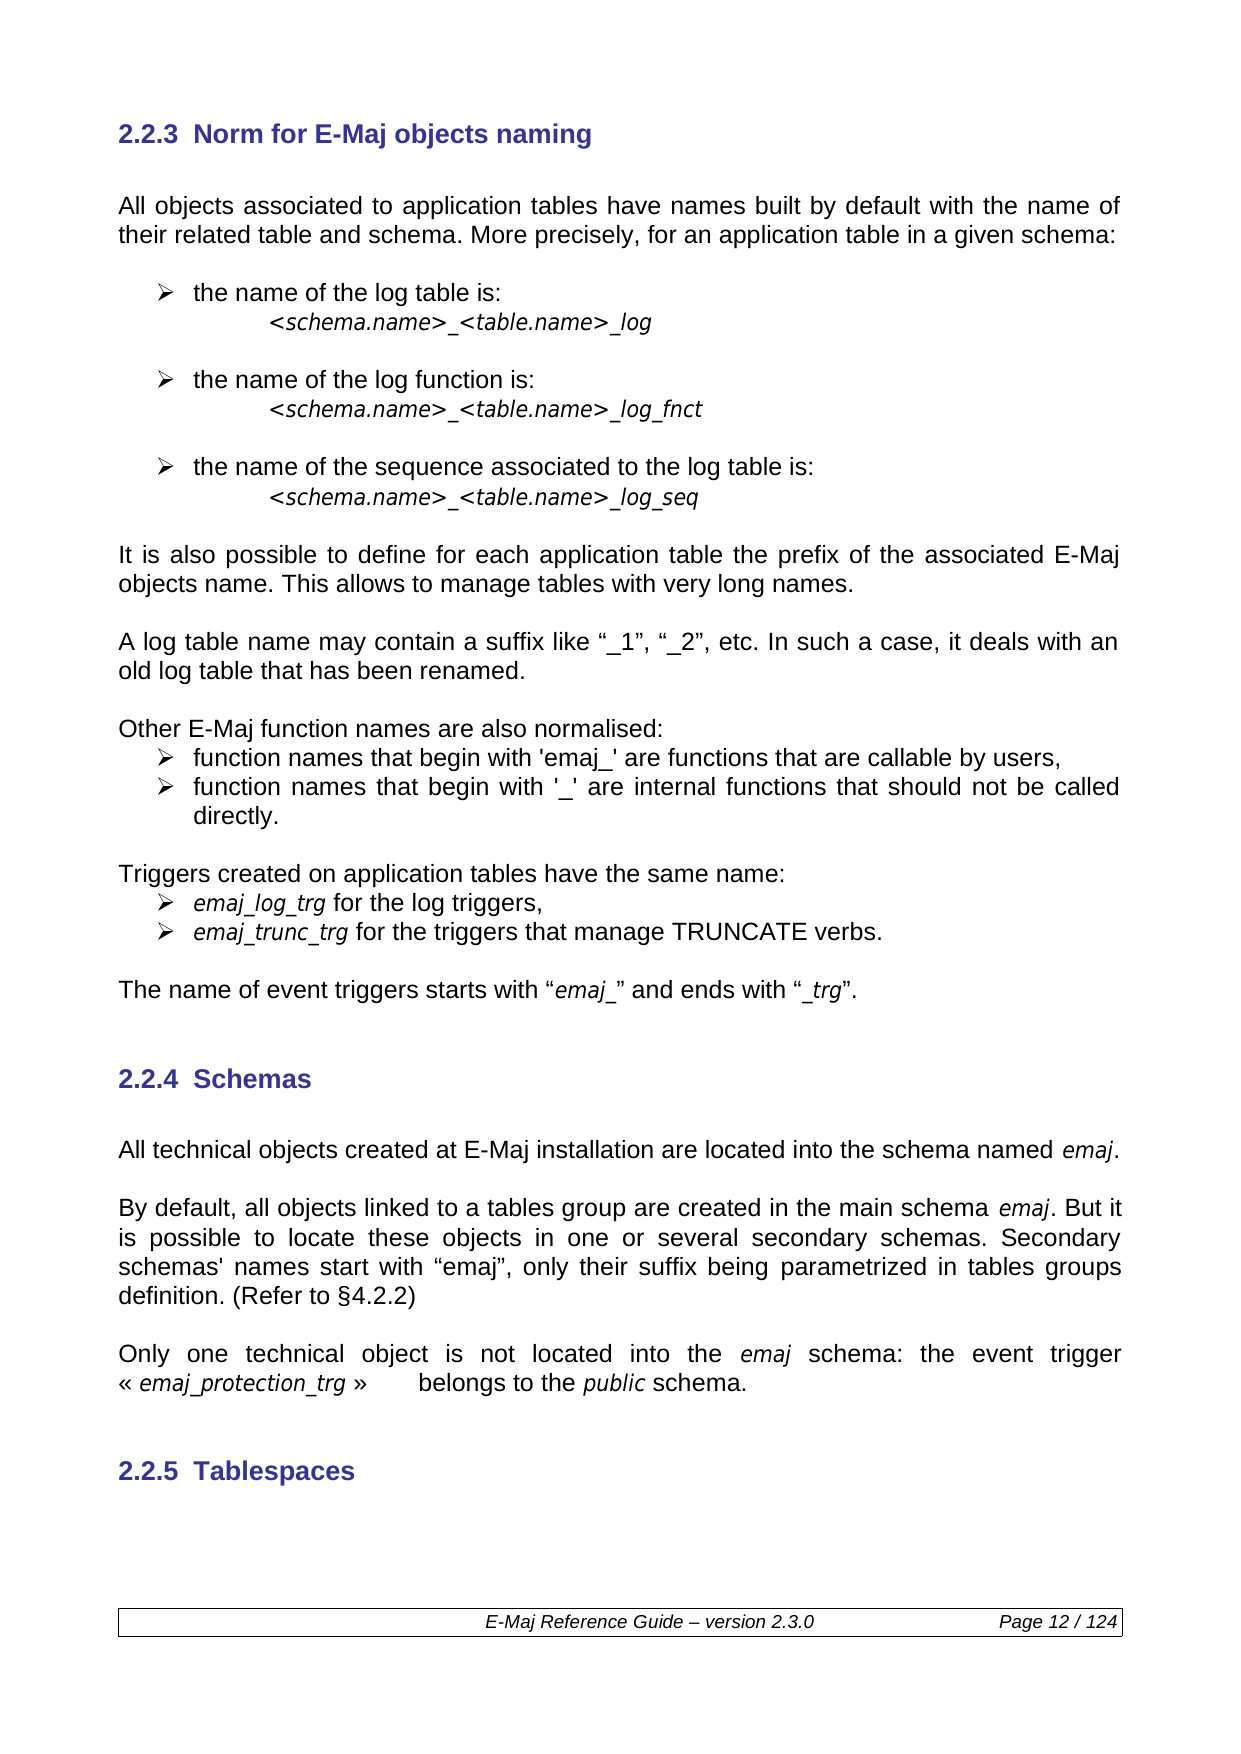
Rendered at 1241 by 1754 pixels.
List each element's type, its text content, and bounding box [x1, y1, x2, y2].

text All objects associated to application tables have names built by default with the name of their related table and schema. More precisely, for an application table in a given schema: [118, 191, 1122, 249]
list the name of the sequence associated to the log table is: <schema.name>_<table.name>_log_seq [156, 452, 1122, 510]
list function names that begin with '_' are internal functions that should not be called directly. [156, 772, 1122, 830]
text By default, all objects linked to a tables group are created in the main schema emaj. But it is possible to locate these objects in one or several secondary schemas. Secondary schemas' names start with “emaj”, only their suffix being parametrized in tables groups definition. (Refer to §4.2.2) [118, 1193, 1122, 1309]
text All technical objects created at E-Maj installation are located into the schema named emaj. [118, 1135, 1122, 1164]
subtitle Norm for E-Maj objects naming [118, 118, 1122, 149]
text The name of event triggers starts with “emaj_” and ends with “_trg”. [118, 975, 1122, 1004]
list emaj_log_trg for the log triggers, [156, 888, 1122, 917]
text It is also possible to define for each application table the prefix of the associated E-Maj objects name. This allows to manage tables with very long names. [118, 510, 1122, 598]
text Triggers created on application tables have the same name: [118, 859, 1122, 888]
text Only one technical object is not located into the emaj schema: the event trigger « emaj_protection_trg » belongs to the public schema. [118, 1339, 1122, 1397]
list emaj_trunc_trg for the triggers that manage TRUNCATE verbs. [156, 917, 1122, 946]
subtitle Tablespaces [118, 1455, 1122, 1486]
text A log table name may contain a suffix like “_1”, “_2”, etc. In such a case, it deals with an old log table that has been renamed. [118, 627, 1122, 685]
list function names that begin with 'emaj_' are functions that are callable by users, [156, 743, 1122, 772]
list the name of the log function is: <schema.name>_<table.name>_log_fnct [156, 365, 1122, 423]
list the name of the log table is: <schema.name>_<table.name>_log [156, 278, 1122, 336]
subtitle Schemas [118, 1063, 1122, 1094]
text Other E-Maj function names are also normalised: [118, 714, 1122, 743]
